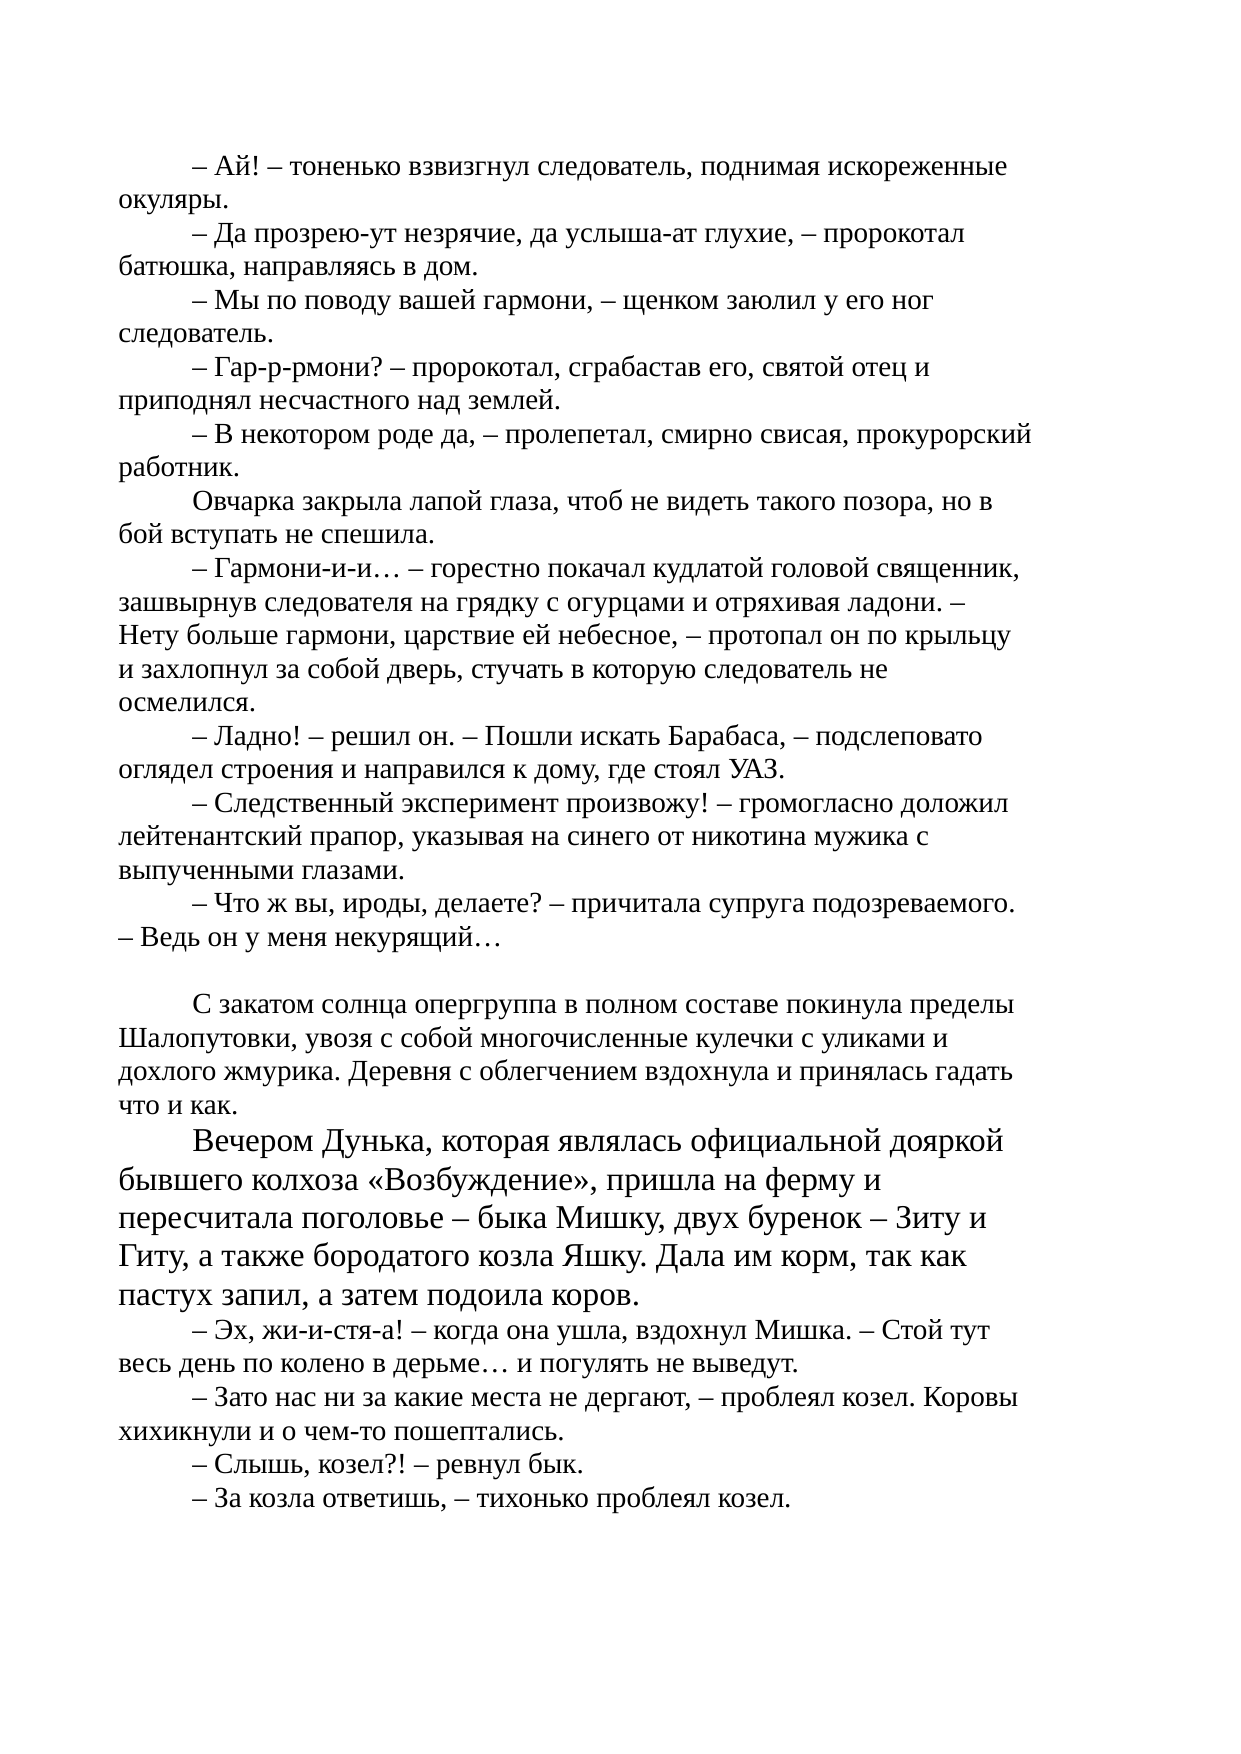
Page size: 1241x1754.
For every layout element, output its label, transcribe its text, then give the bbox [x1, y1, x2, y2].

text – Гармони-и-и… – горестно покачал кудлатой головой священник, зашвырнув следователя на грядку с огурцами и отряхивая ладони. – Нету больше гармони, царствие ей небесное, – протопал он по крыльцу и захлопнул за собой дверь, стучать в которую следователь не осмелился. [118, 550, 1033, 718]
text – В некотором роде да, – пролепетал, смирно свисая, прокурорский работник. [118, 416, 1033, 483]
text Овчарка закрыла лапой глаза, чтоб не видеть такого позора, но в бой вступать не спешила. [118, 483, 1033, 550]
text – Ладно! – решил он. – Пошли искать Барабаса, – подслеповато оглядел строения и направился к дому, где стоял УАЗ. [118, 718, 1033, 785]
text – Мы по поводу вашей гармони, – щенком заюлил у его ног следователь. [118, 282, 1033, 349]
text – Да прозрею-ут незрячие, да услыша-ат глухие, – пророкотал батюшка, направляясь в дом. [118, 215, 1033, 282]
text Вечером Дунька, которая являлась официальной дояркой бывшего колхоза «Возбуждение», пришла на ферму и пересчитала поголовье – быка Мишку, двух буренок – Зиту и Гиту, а также бородатого козла Яшку. Дала им корм, так как пастух запил, а затем подоила коров. [118, 1120, 1033, 1312]
text – Следственный эксперимент произвожу! – громогласно доложил лейтенантский прапор, указывая на синего от никотина мужика с выпученными глазами. [118, 785, 1033, 886]
text – Что ж вы, ироды, делаете? – причитала супруга подозреваемого. – Ведь он у меня некурящий… [118, 886, 1033, 953]
text – Зато нас ни за какие места не дергают, – проблеял козел. Коровы хихикнули и о чем-то пошептались. [118, 1379, 1033, 1446]
text – За козла ответишь, – тихонько проблеял козел. [118, 1480, 1033, 1513]
text – Эх, жи-и-стя-а! – когда она ушла, вздохнул Мишка. – Стой тут весь день по колено в дерьме… и погулять не выведут. [118, 1312, 1033, 1379]
text С закатом солнца опергруппа в полном составе покинула пределы Шалопутовки, увозя с собой многочисленные кулечки с уликами и дохлого жмурика. Деревня с облегчением вздохнула и принялась гадать что и как. [118, 986, 1033, 1120]
text – Слышь, козел?! – ревнул бык. [118, 1446, 1033, 1480]
text – Гар-р-рмони? – пророкотал, сграбастав его, святой отец и приподнял несчастного над землей. [118, 349, 1033, 416]
text – Ай! – тоненько взвизгнул следователь, поднимая искореженные окуляры. [118, 148, 1033, 215]
